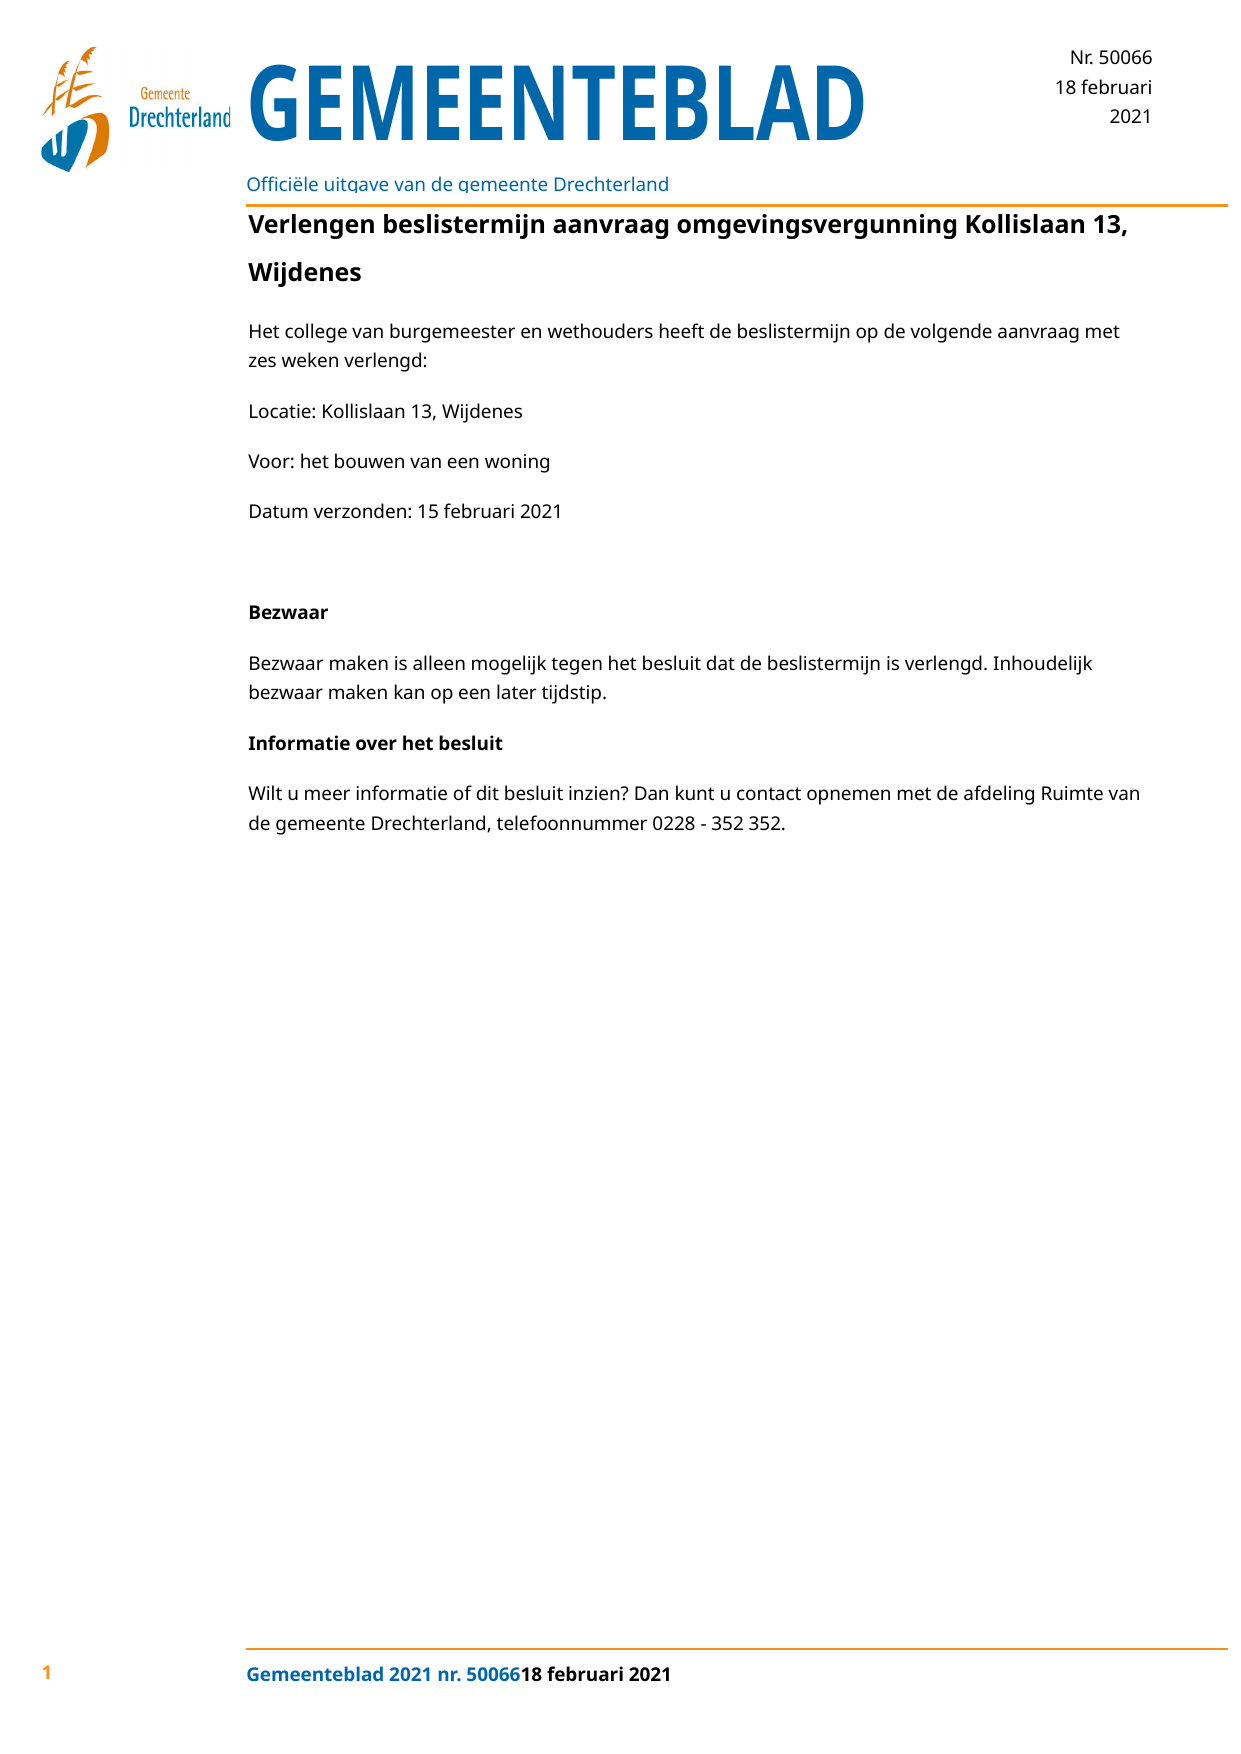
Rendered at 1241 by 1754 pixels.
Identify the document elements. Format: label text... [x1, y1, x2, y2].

text Bezwaar [248, 599, 1152, 625]
text Bezwaar maken is alleen mogelijk tegen het besluit dat de beslistermijn is verlengd. Inhoudelijk bezwaar maken kan op een later tijdstip. [248, 650, 1152, 705]
text Locatie: Kollislaan 13, Wijdenes [248, 398, 1152, 424]
text Wilt u meer informatie of dit besluit inzien? Dan kunt u contact opnemen met de afdeling Ruimte van de gemeente Drechterland, telefoonnummer 0228 - 352 352. [248, 780, 1152, 836]
picture [41, 47, 231, 172]
text Het college van burgemeester en wethouders heeft de beslistermijn op de volgende aanvraag met zes weken verlengd: [248, 318, 1152, 373]
text Informatie over het besluit [248, 730, 1152, 756]
text Verlengen beslistermijn aanvraag omgevingsvergunning Kollislaan 13, Wijdenes [248, 207, 1152, 288]
picture [41, 158, 64, 172]
text Voor: het bouwen van een woning [248, 448, 1152, 474]
picture [226, 115, 231, 124]
text Datum verzonden: 15 februari 2021 [248, 499, 1152, 524]
